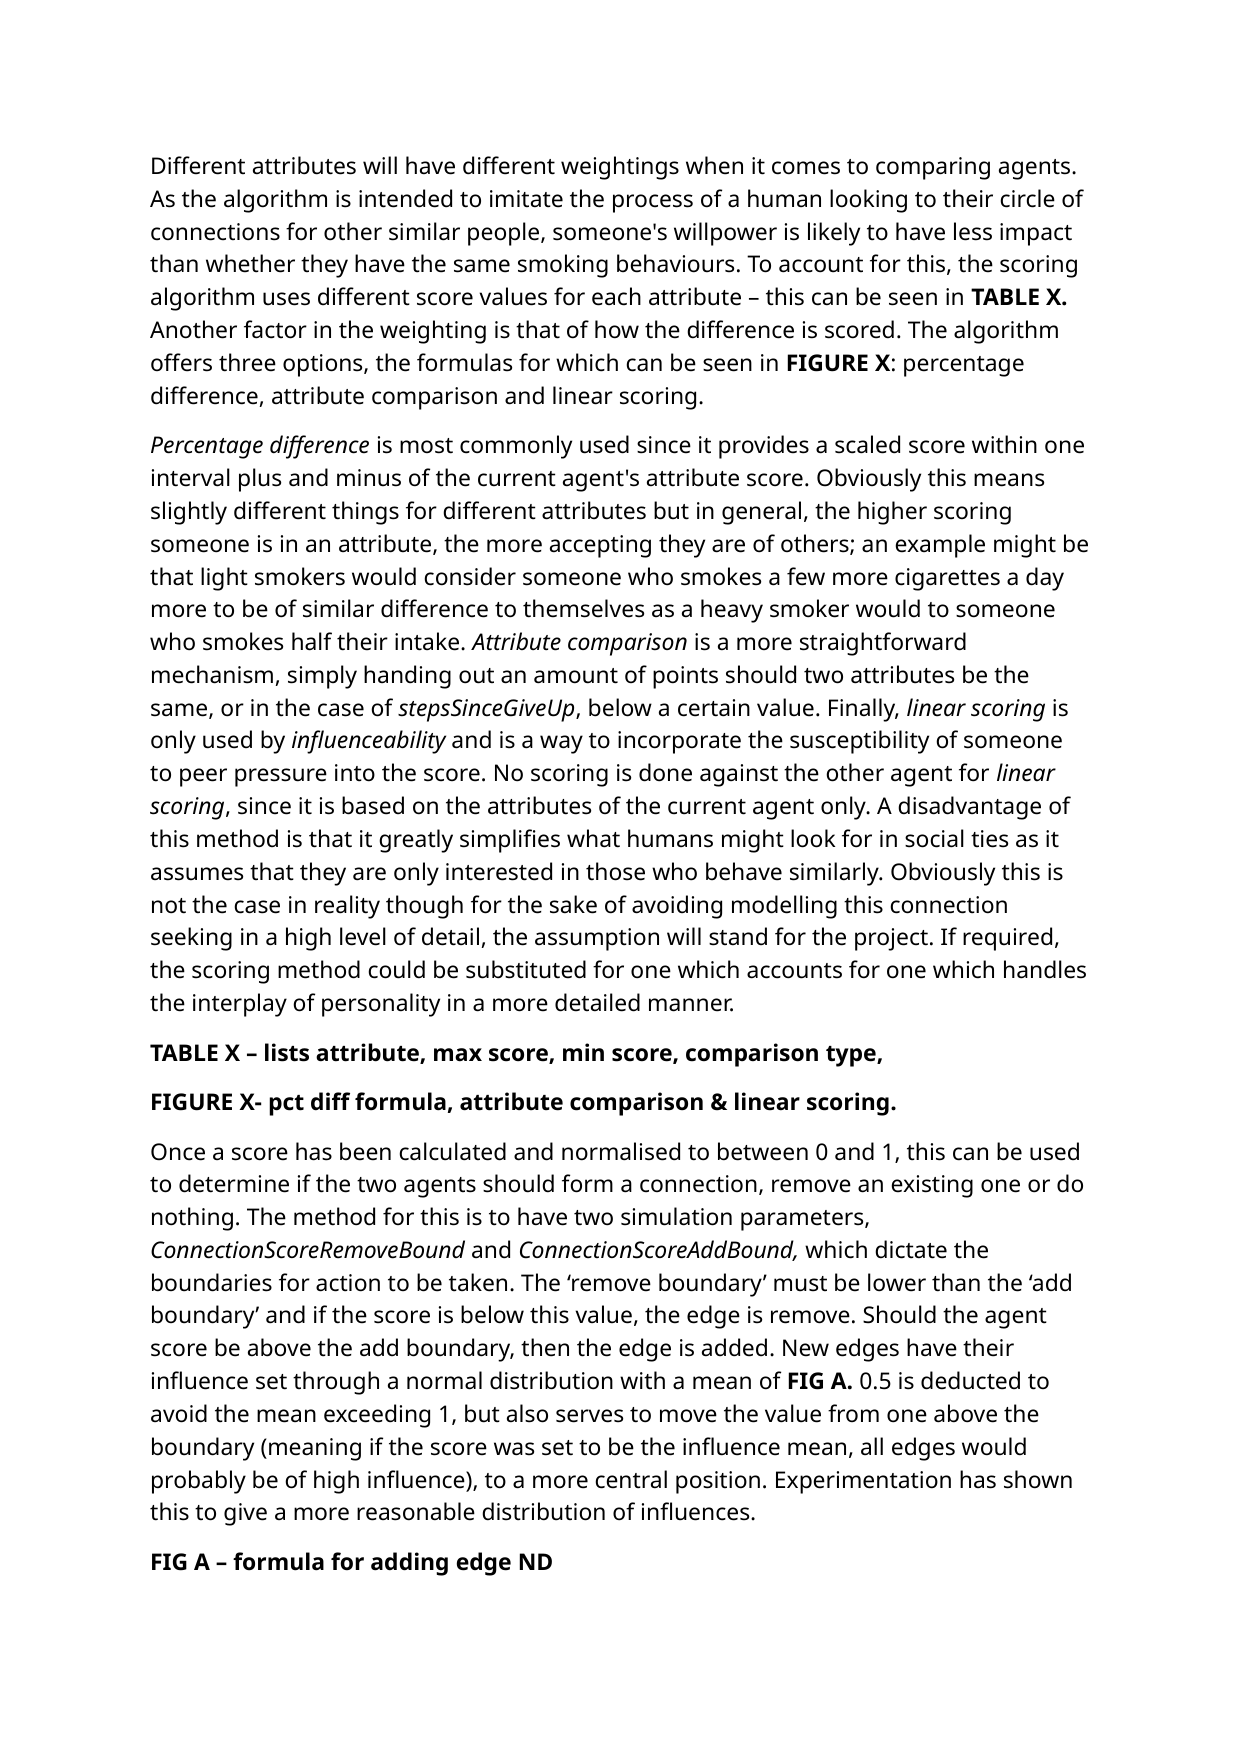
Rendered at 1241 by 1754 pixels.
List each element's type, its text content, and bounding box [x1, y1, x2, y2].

text Percentage difference is most commonly used since it provides a scaled score within one interval plus and minus of the current agent's attribute score. Obviously this means slightly different things for different attributes but in general, the higher scoring someone is in an attribute, the more accepting they are of others; an example might be that light smokers would consider someone who smokes a few more cigarettes a day more to be of similar difference to themselves as a heavy smoker would to someone who smokes half their intake. Attribute comparison is a more straightforward mechanism, simply handing out an amount of points should two attributes be the same, or in the case of stepsSinceGiveUp, below a certain value. Finally, linear scoring is only used by influenceability and is a way to incorporate the susceptibility of someone to peer pressure into the score. No scoring is done against the other agent for linear scoring, since it is based on the attributes of the current agent only. A disadvantage of this method is that it greatly simplifies what humans might look for in social ties as it assumes that they are only interested in those who behave similarly. Obviously this is not the case in reality though for the sake of avoiding modelling this connection seeking in a high level of detail, the assumption will stand for the project. If required, the scoring method could be substituted for one which accounts for one which handles the interplay of personality in a more detailed manner. [150, 429, 1090, 1018]
text FIGURE X- pct diff formula, attribute comparison & linear scoring. [150, 1086, 1090, 1117]
text FIG A – formula for adding edge ND [150, 1546, 1090, 1577]
text Once a score has been calculated and normalised to between 0 and 1, this can be used to determine if the two agents should form a connection, remove an existing one or do nothing. The method for this is to have two simulation parameters, ConnectionScoreRemoveBound and ConnectionScoreAddBound, which dictate the boundaries for action to be taken. The ‘remove boundary’ must be lower than the ‘add boundary’ and if the score is below this value, the edge is remove. Should the agent score be above the add boundary, then the edge is added. New edges have their influence set through a normal distribution with a mean of FIG A. 0.5 is deducted to avoid the mean exceeding 1, but also serves to move the value from one above the boundary (meaning if the score was set to be the influence mean, all edges would probably be of high influence), to a more central position. Experimentation has shown this to give a more reasonable distribution of influences. [150, 1135, 1090, 1528]
text Different attributes will have different weightings when it comes to comparing agents. As the algorithm is intended to imitate the process of a human looking to their circle of connections for other similar people, someone's willpower is likely to have less impact than whether they have the same smoking behaviours. To account for this, the scoring algorithm uses different score values for each attribute – this can be seen in TABLE X. Another factor in the weighting is that of how the difference is scored. The algorithm offers three options, the formulas for which can be seen in FIGURE X: percentage difference, attribute comparison and linear scoring. [150, 150, 1090, 411]
text TABLE X – lists attribute, max score, min score, comparison type, [150, 1036, 1090, 1068]
